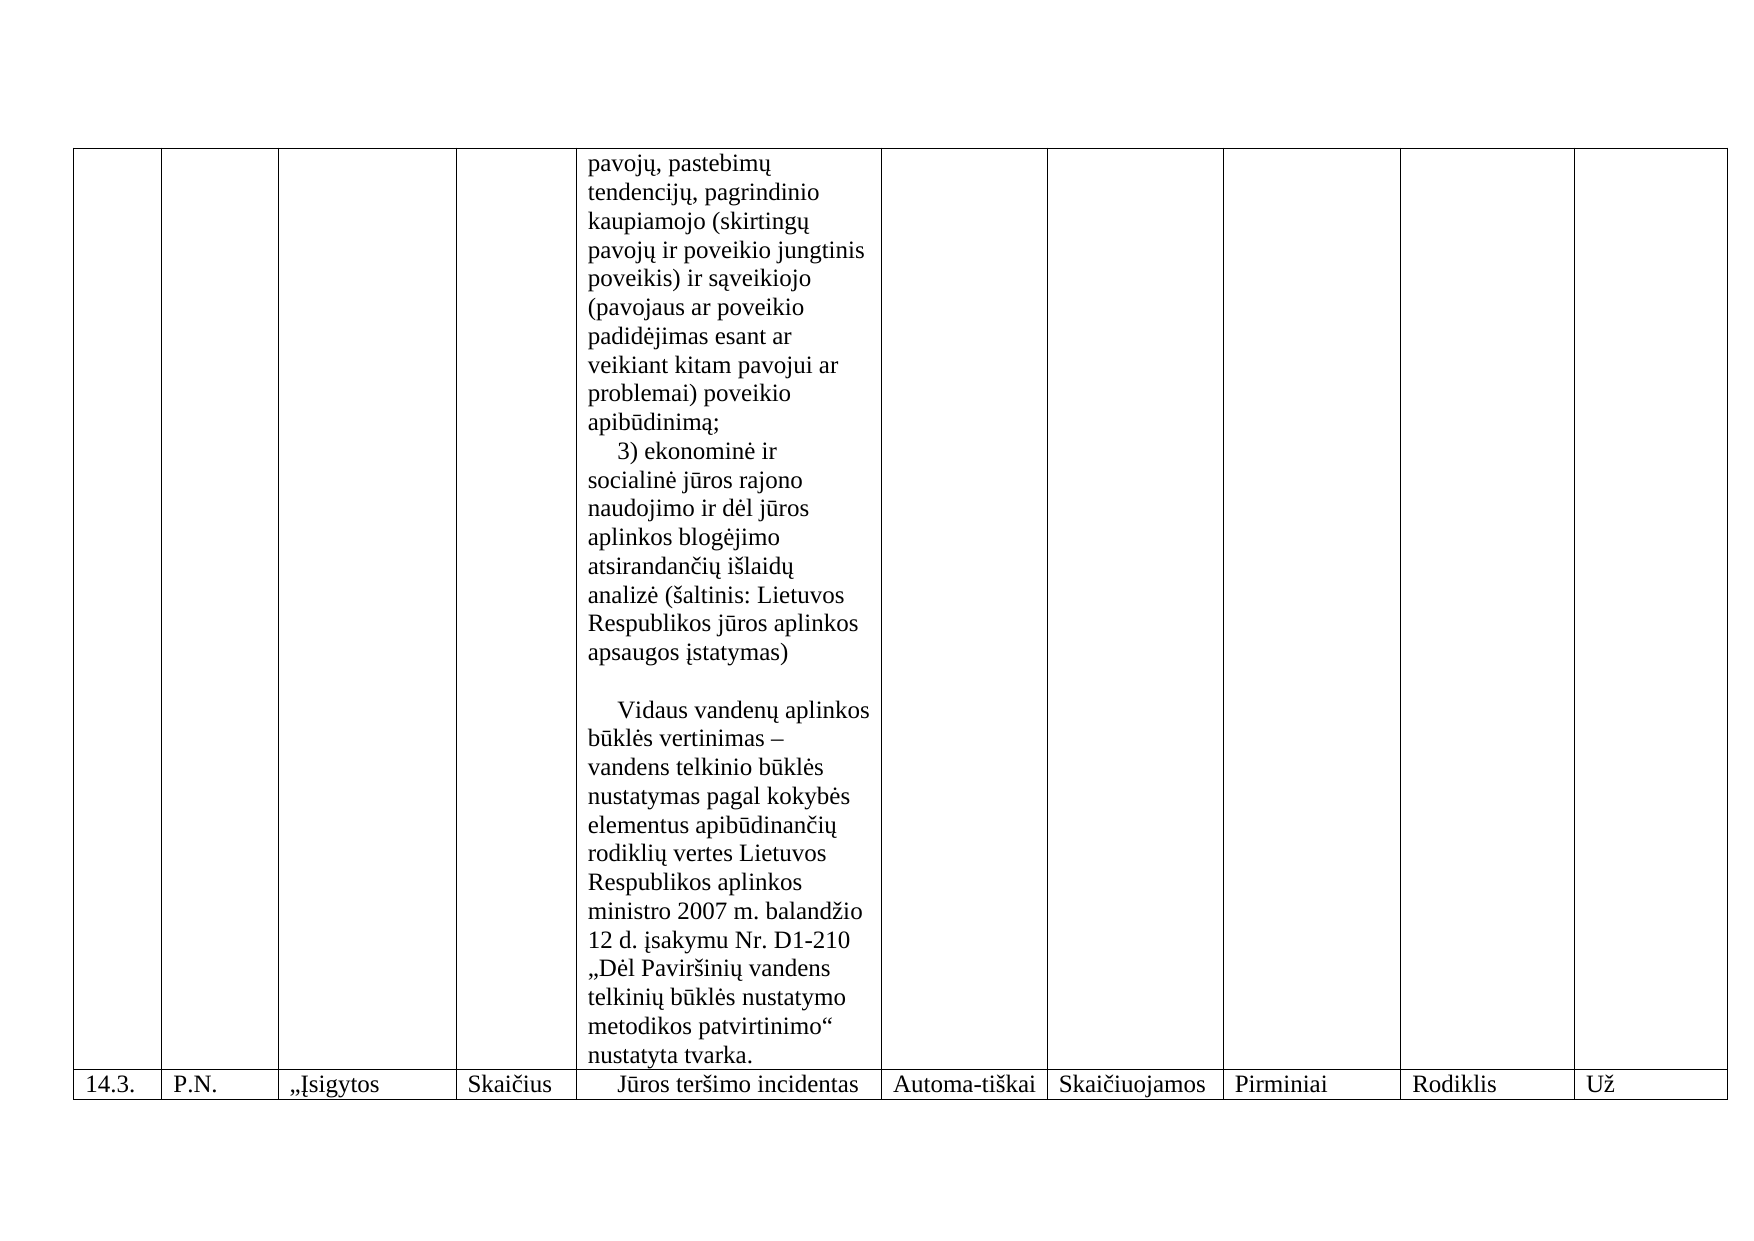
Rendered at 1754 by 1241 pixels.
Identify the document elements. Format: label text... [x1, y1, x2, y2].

table_cell [1401, 149, 1574, 1068]
table_cell Rodiklis [1401, 1070, 1574, 1099]
table_cell 14.3. [74, 1070, 161, 1099]
table_cell Už [1575, 1070, 1727, 1099]
table_cell Automa-tiškai [882, 1070, 1047, 1099]
table_cell [882, 149, 1047, 1068]
table_cell [162, 149, 278, 1068]
table_cell Jūros teršimo incidentas [577, 1070, 881, 1099]
table_cell pavojų, pastebimų tendencijų, pagrindinio kaupiamojo (skirtingų pavojų ir poveikio jungtinis poveikis) ir sąveikiojo (pavojaus ar poveikio padidėjimas esant ar veikiant kitam pavojui ar problemai) poveikio apibūdinimą; 3) ekonominė ir socialinė jūros rajono naudojimo ir dėl jūros aplinkos blogėjimo atsirandančių išlaidų analizė (šaltinis: Lietuvos Respublikos jūros aplinkos apsaugos įstatymas) Vidaus vandenų aplinkos būklės vertinimas – vandens telkinio būklės nustatymas pagal kokybės elementus apibūdinančių rodiklių vertes Lietuvos Respublikos aplinkos ministro 2007 m. balandžio 12 d. įsakymu Nr. D1-210 „Dėl Paviršinių vandens telkinių būklės nustatymo metodikos patvirtinimo“ nustatyta tvarka. [577, 149, 881, 1068]
table_cell [1575, 149, 1727, 1068]
table_cell Pirminiai [1224, 1070, 1400, 1099]
table_cell Skaičiuojamos [1048, 1070, 1223, 1099]
table_cell [74, 149, 161, 1068]
table_cell [1048, 149, 1223, 1068]
table_cell [279, 149, 456, 1068]
table_cell „Įsigytos [279, 1070, 456, 1099]
table_cell P.N. [162, 1070, 278, 1099]
table_cell [1224, 149, 1400, 1068]
table_cell [457, 149, 576, 1068]
table_cell Skaičius [457, 1070, 576, 1099]
